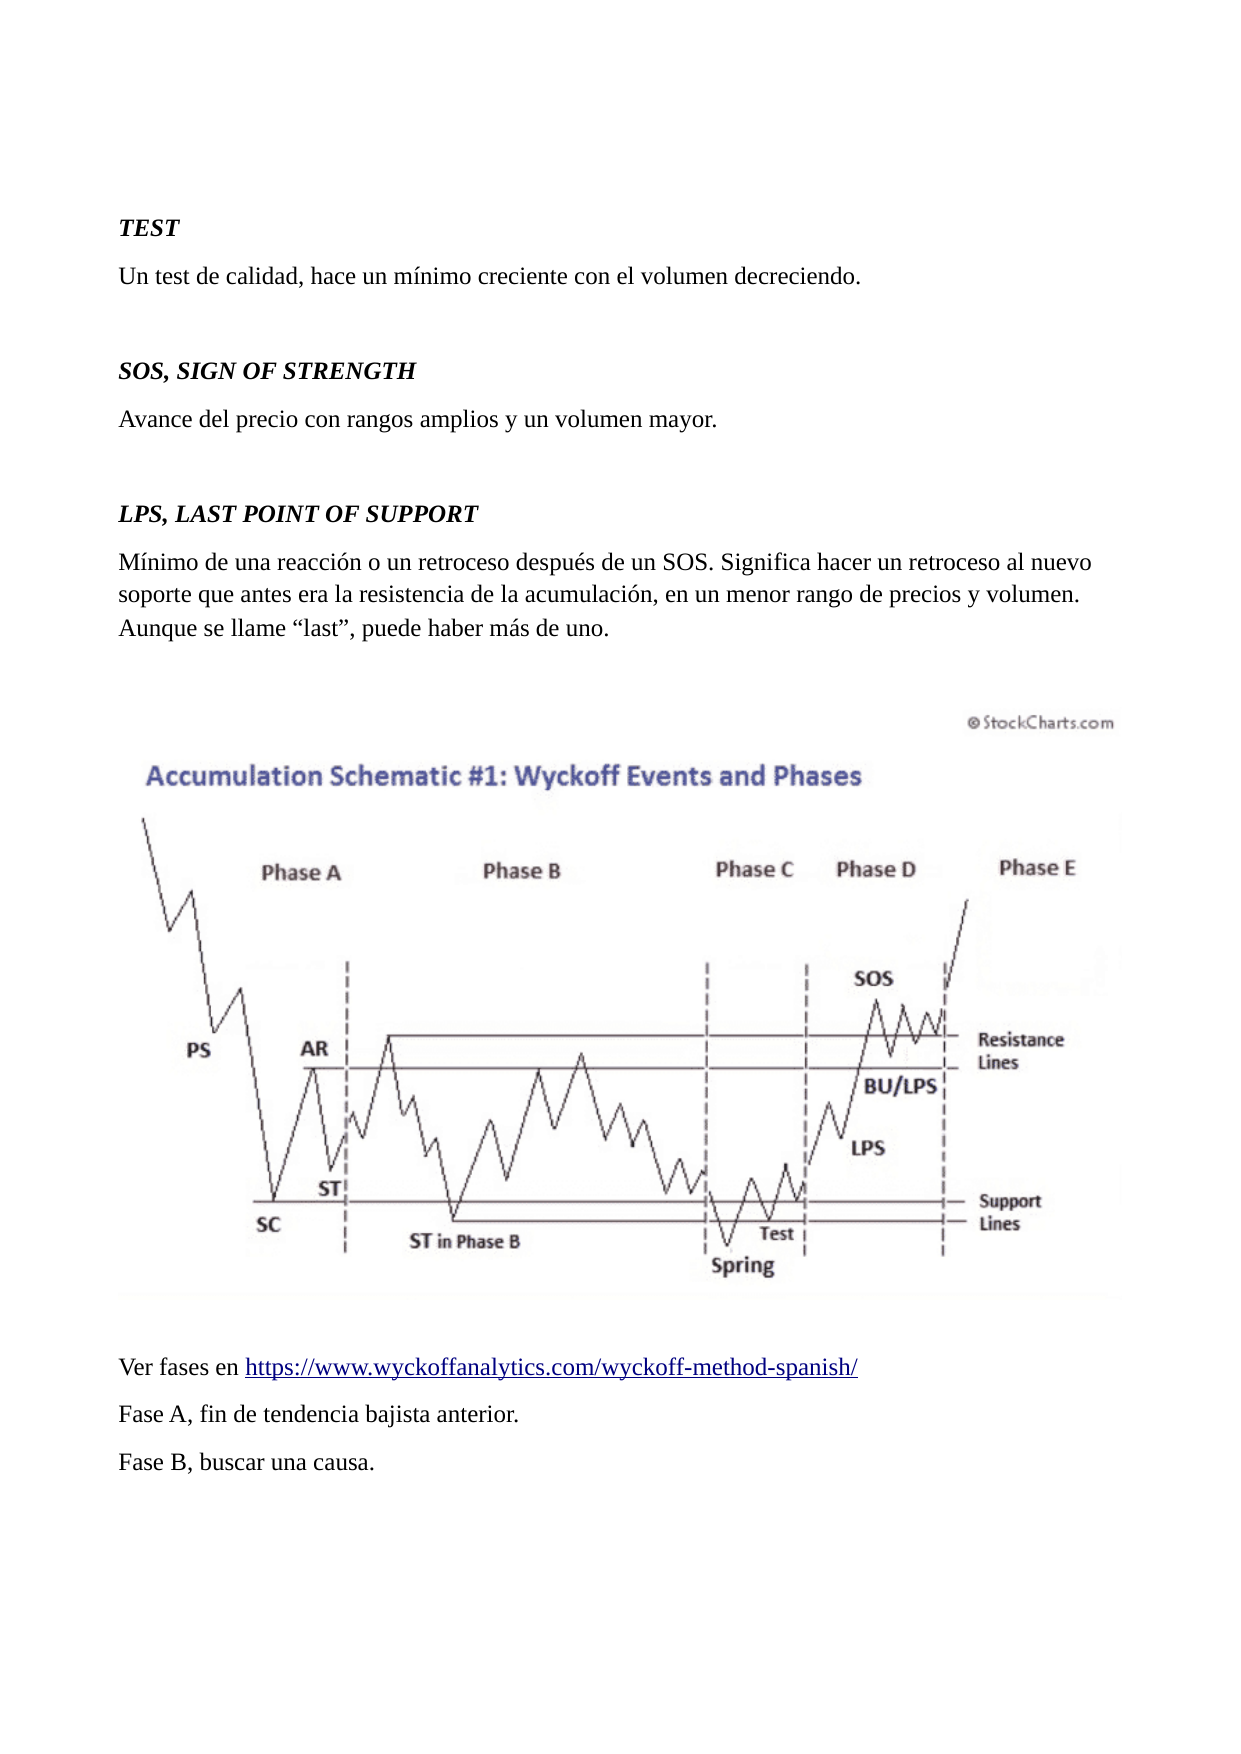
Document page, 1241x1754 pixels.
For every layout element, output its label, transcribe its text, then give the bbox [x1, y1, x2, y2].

text SOS, SIGN OF STRENGTH [118, 356, 1122, 385]
text Fase B, buscar una causa. [118, 1447, 1122, 1476]
text Mínimo de una reacción o un retroceso después de un SOS. Significa hacer un retroceso al nuevo soporte que antes era la resistencia de la acumulación, en un menor rango de precios y volumen. Aunque se llame “last”, puede haber más de uno. [118, 547, 1122, 641]
picture [118, 707, 1123, 1300]
text Ver fases en https://www.wyckoffanalytics.com/wyckoff-method-spanish/ [118, 1352, 1122, 1381]
text Avance del precio con rangos amplios y un volumen mayor. [118, 404, 1122, 432]
text TEST [118, 213, 1122, 242]
text Un test de calidad, hace un mínimo creciente con el volumen decreciendo. [118, 261, 1122, 290]
text Fase A, fin de tendencia bajista anterior. [118, 1399, 1122, 1428]
text LPS, LAST POINT OF SUPPORT [118, 499, 1122, 528]
